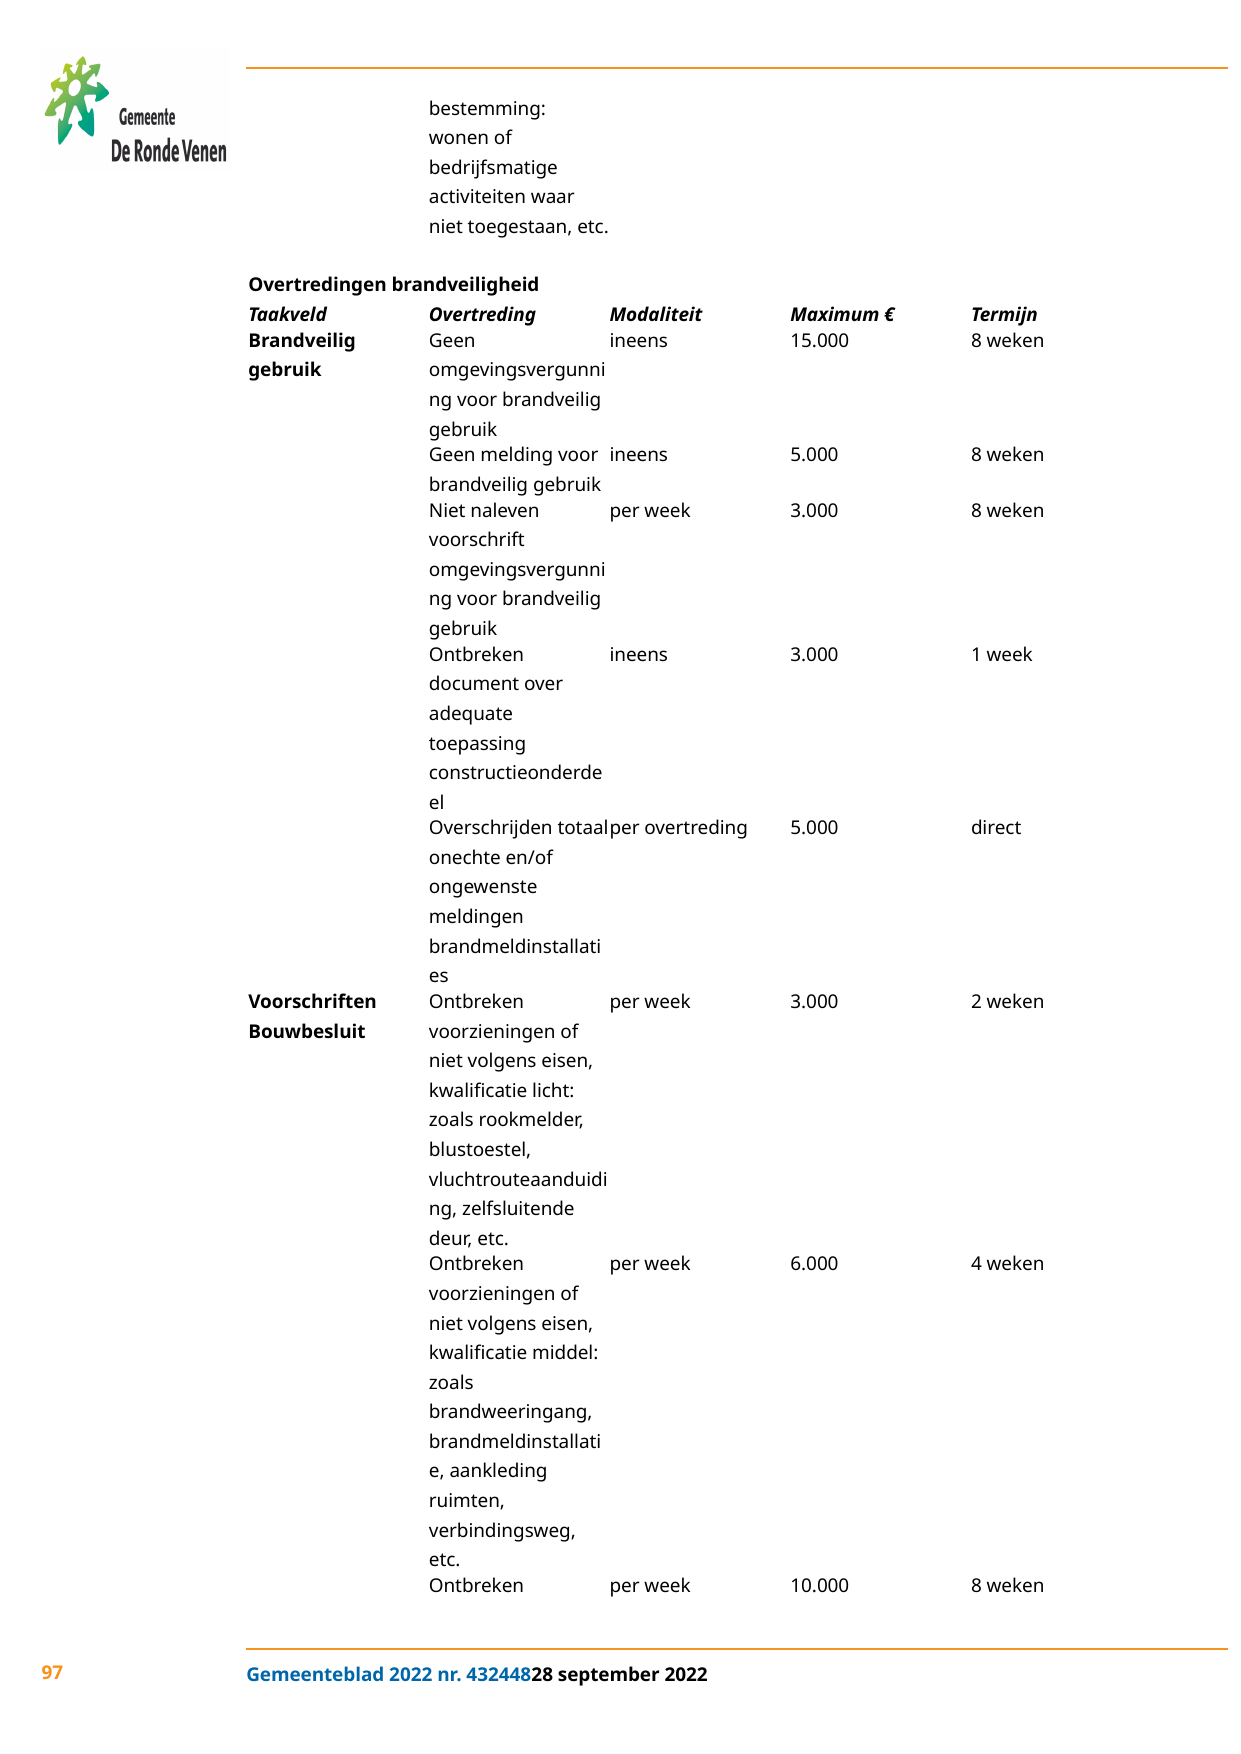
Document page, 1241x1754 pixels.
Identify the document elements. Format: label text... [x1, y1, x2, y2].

table_cell per overtreding [609, 815, 790, 988]
table_cell 8 weken [971, 497, 1152, 641]
table_cell direct [971, 815, 1152, 988]
table_cell 8 weken [971, 327, 1152, 442]
table_cell [790, 95, 971, 239]
table_cell per week [609, 497, 790, 641]
table_cell 8 weken [971, 1572, 1152, 1598]
table_cell Geen omgevingsvergunning voor brandveilig gebruik [429, 327, 609, 442]
table_cell Brandveilig gebruik [248, 327, 429, 988]
table_cell 5.000 [790, 815, 971, 988]
table_cell bestemming: wonen of bedrijfsmatige activiteiten waar niet toegestaan, etc. [429, 95, 609, 239]
table_header Taakveld [248, 301, 429, 327]
table_cell 3.000 [790, 497, 971, 641]
table_cell Niet naleven voorschrift omgevingsvergunning voor brandveilig gebruik [429, 497, 609, 641]
table_cell [609, 95, 790, 239]
table_cell 3.000 [790, 641, 971, 814]
table_cell [248, 95, 429, 239]
table_cell per week [609, 988, 790, 1251]
table_cell Geen melding voor brandveilig gebruik [429, 442, 609, 497]
table_cell 4 weken [971, 1251, 1152, 1572]
table_header Termijn [971, 301, 1152, 327]
table_cell Voorschriften Bouwbesluit [248, 988, 429, 1598]
table_cell 5.000 [790, 442, 971, 497]
table_cell ineens [609, 641, 790, 814]
table_cell 15.000 [790, 327, 971, 442]
table_cell ineens [609, 327, 790, 442]
text Overtredingen brandveiligheid [248, 272, 1152, 297]
table_header Modaliteit [609, 301, 790, 327]
table_cell 3.000 [790, 988, 971, 1251]
table_cell Overschrijden totaal onechte en/of ongewenste meldingen brandmeldinstallaties [429, 815, 609, 988]
table_cell ineens [609, 442, 790, 497]
table_cell 10.000 [790, 1572, 971, 1598]
table_cell 1 week [971, 641, 1152, 814]
table_cell Ontbreken voorzieningen of niet volgens eisen, kwalificatie middel: zoals brandweeringang, brandmeldinstallatie, aankleding ruimten, verbindingsweg, etc. [429, 1251, 609, 1572]
table_cell per week [609, 1572, 790, 1598]
table_cell 2 weken [971, 988, 1152, 1251]
table_cell Ontbreken document over adequate toepassing constructieonderdeel [429, 641, 609, 814]
table_cell [971, 95, 1152, 239]
table_cell 6.000 [790, 1251, 971, 1572]
table_cell Ontbreken [429, 1572, 609, 1598]
table_cell Ontbreken voorzieningen of niet volgens eisen, kwalificatie licht: zoals rookmelder, blustoestel, vluchtrouteaanduiding, zelfsluitende deur, etc. [429, 988, 609, 1251]
table_header Maximum € [790, 301, 971, 327]
table_cell per week [609, 1251, 790, 1572]
table_header Overtreding [429, 301, 609, 327]
table_cell 8 weken [971, 442, 1152, 497]
picture [41, 47, 231, 172]
